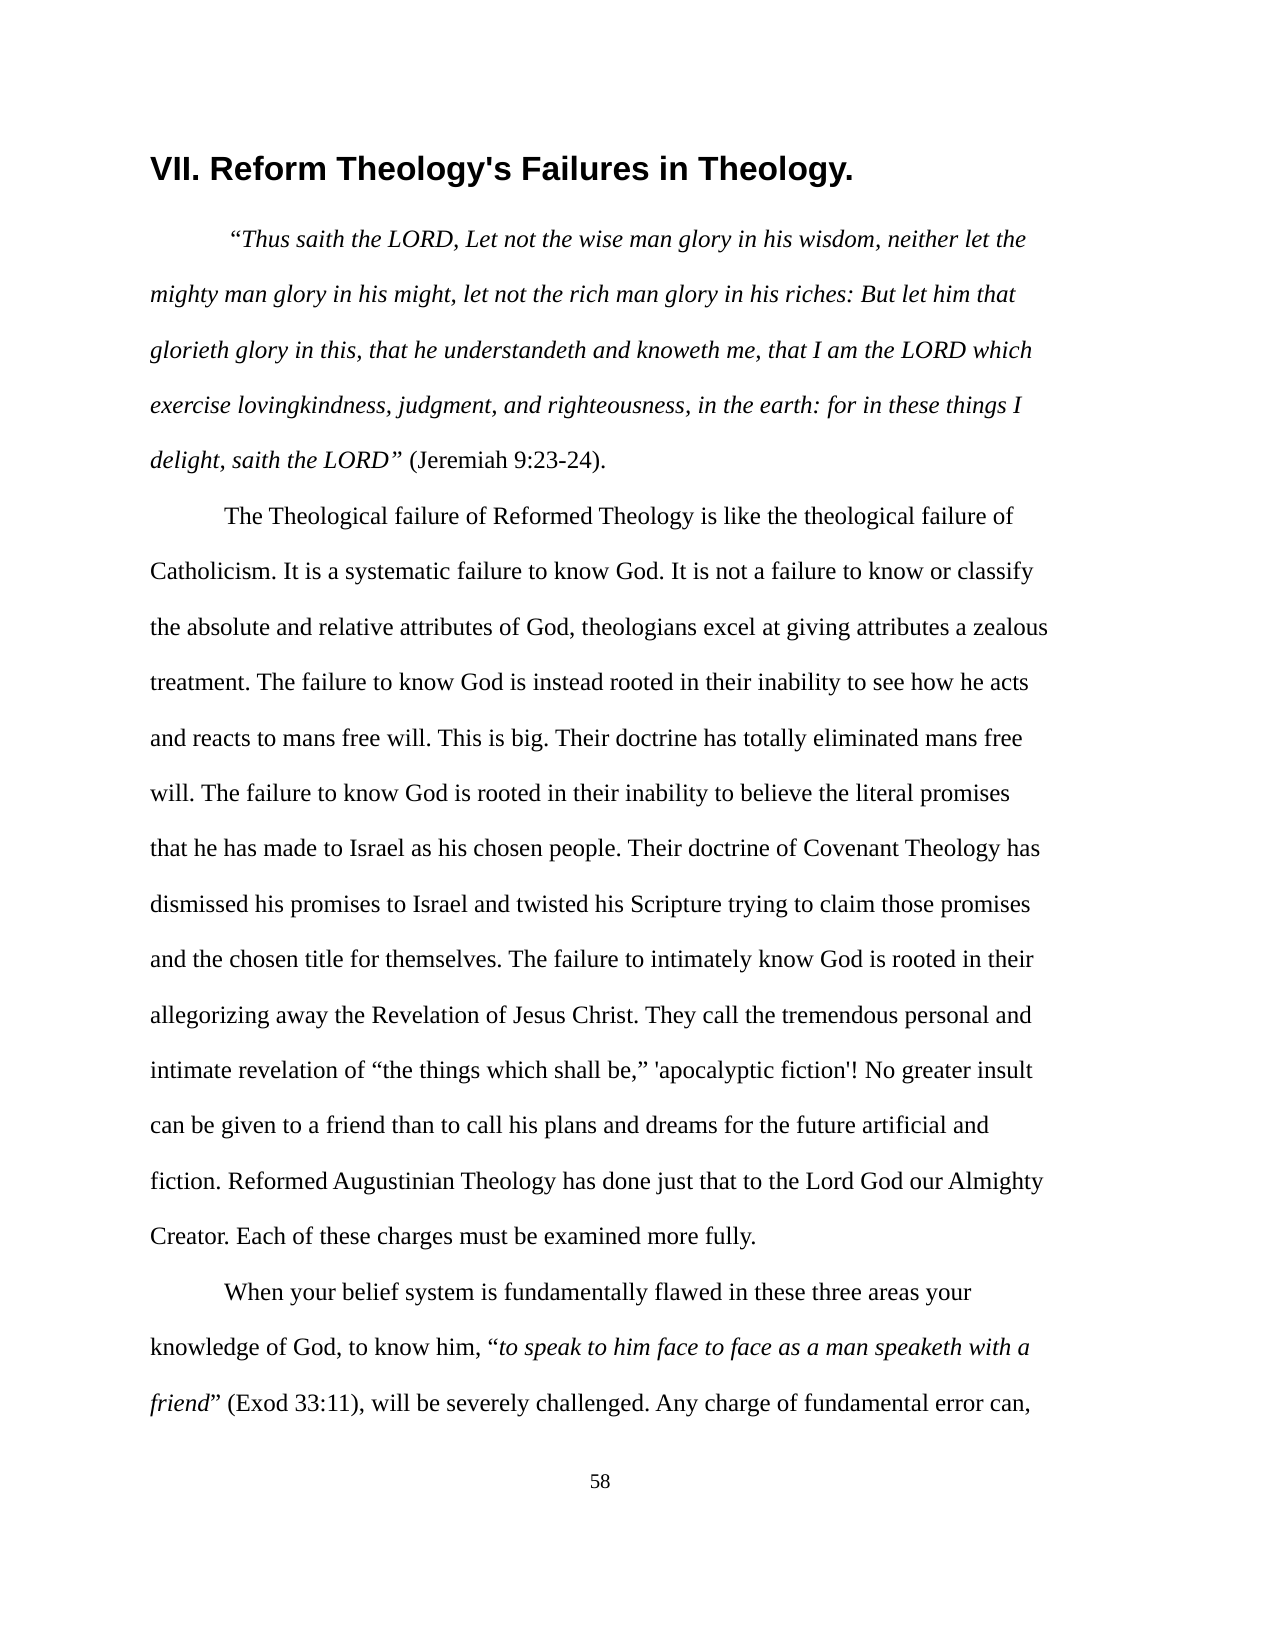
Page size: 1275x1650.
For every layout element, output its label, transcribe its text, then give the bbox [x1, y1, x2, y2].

text When your belief system is fundamentally flawed in these three areas your knowledge of God, to know him, “to speak to him face to face as a man speaketh with a friend” (Exod 33:11), will be severely challenged. Any charge of fundamental error can, [150, 1278, 1050, 1416]
text The Theological failure of Reformed Theology is like the theological failure of Catholicism. It is a systematic failure to know God. It is not a failure to know or classify the absolute and relative attributes of God, theologians excel at giving attributes a zealous treatment. The failure to know God is instead rooted in their inability to see how he acts and reacts to mans free will. This is big. Their doctrine has totally eliminated mans free will. The failure to know God is rooted in their inability to believe the literal promises that he has made to Israel as his chosen people. Their doctrine of Covenant Theology has dismissed his promises to Israel and twisted his Scripture trying to claim those promises and the chosen title for themselves. The failure to intimately know God is rooted in their allegorizing away the Revelation of Jesus Christ. They call the tremendous personal and intimate revelation of “the things which shall be,” 'apocalyptic fiction'! No greater insult can be given to a friend than to call his plans and dreams for the future artificial and fiction. Reformed Augustinian Theology has done just that to the Lord God our Almighty Creator. Each of these charges must be examined more fully. [150, 502, 1050, 1250]
text “Thus saith the LORD, Let not the wise man glory in his wisdom, neither let the mighty man glory in his might, let not the rich man glory in his riches: But let him that glorieth glory in this, that he understandeth and knoweth me, that I am the LORD which exercise lovingkindness, judgment, and righteousness, in the earth: for in these things I delight, saith the LORD” (Jeremiah 9:23-24). [150, 225, 1050, 474]
subtitle VII. Reform Theology's Failures in Theology. [150, 150, 1050, 187]
